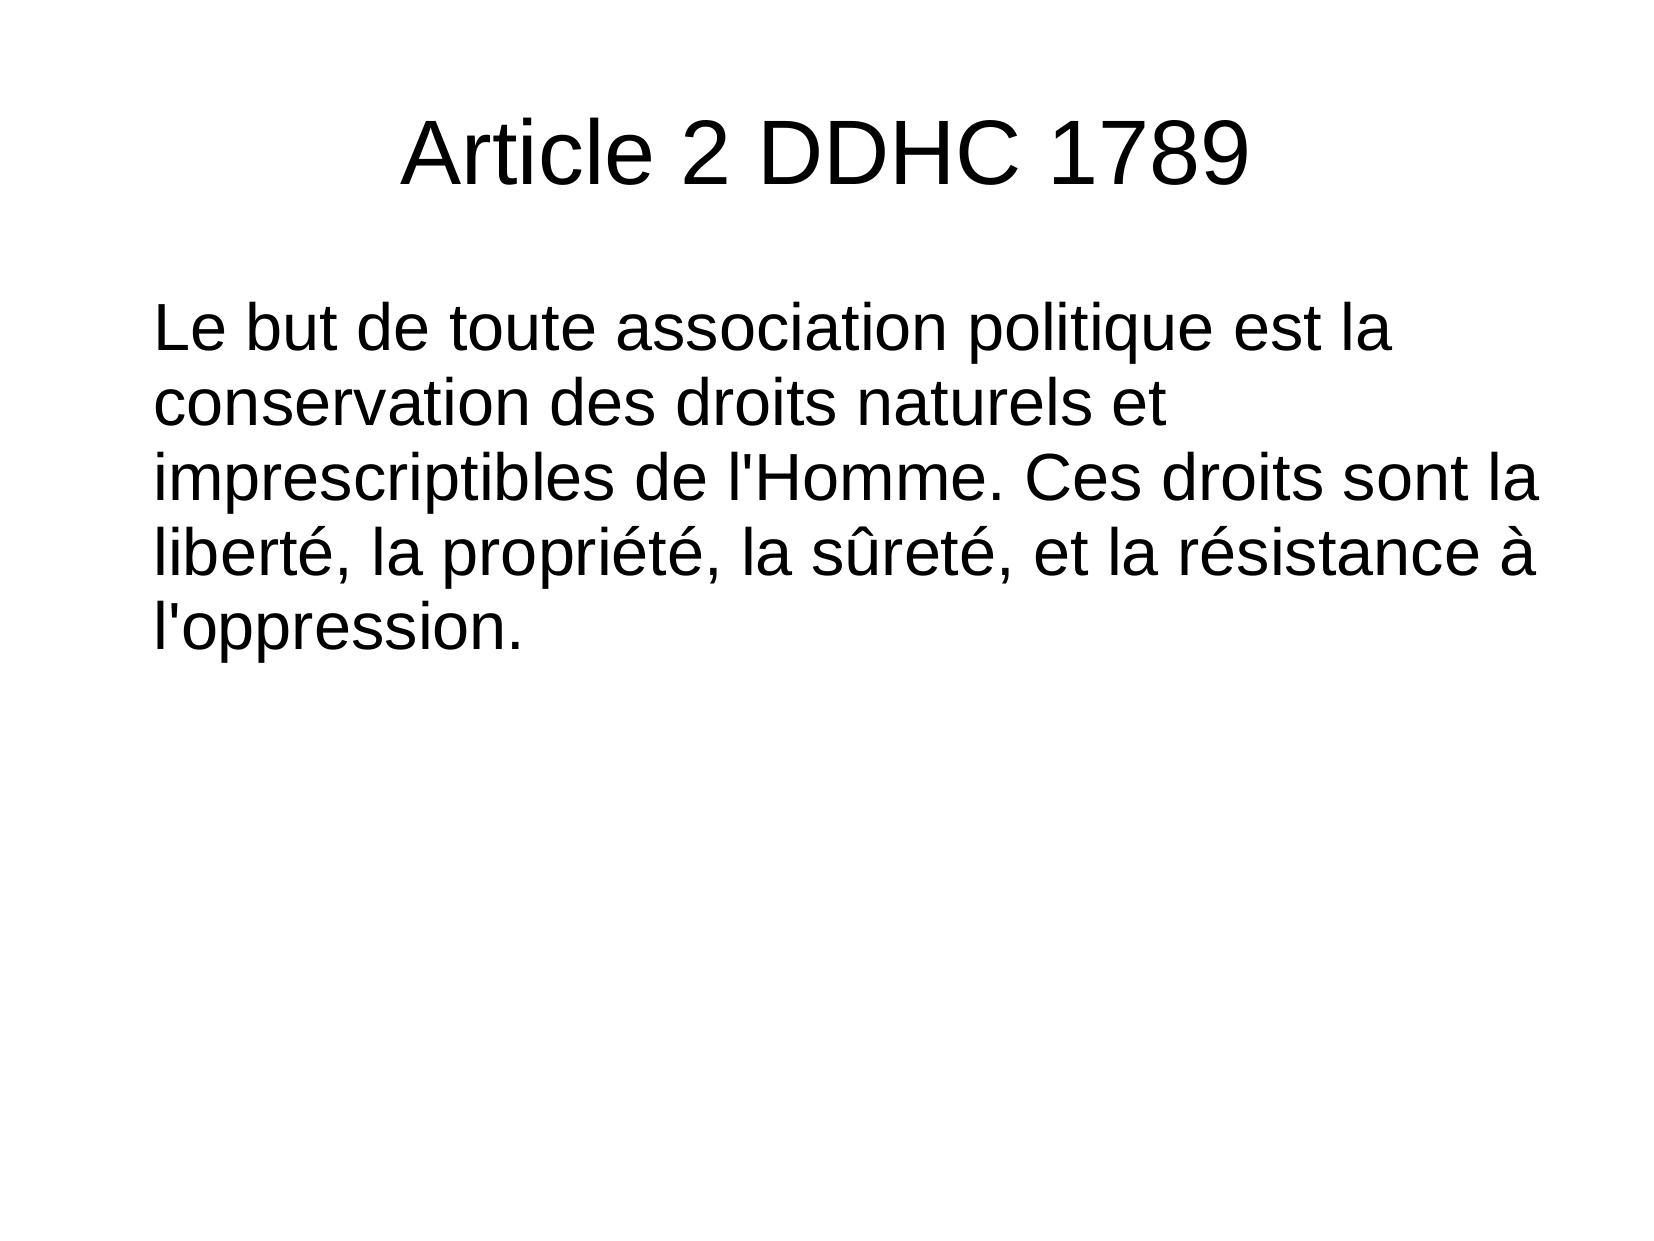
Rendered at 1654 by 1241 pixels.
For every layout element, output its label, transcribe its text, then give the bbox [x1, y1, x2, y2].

list Le but de toute association politique est la conservation des droits naturels et imprescriptibles de l'Homme. Ces droits sont la liberté, la propriété, la sûreté, et la résistance à l'oppression. [82, 290, 1571, 1010]
title Article 2 DDHC 1789 [82, 49, 1571, 257]
